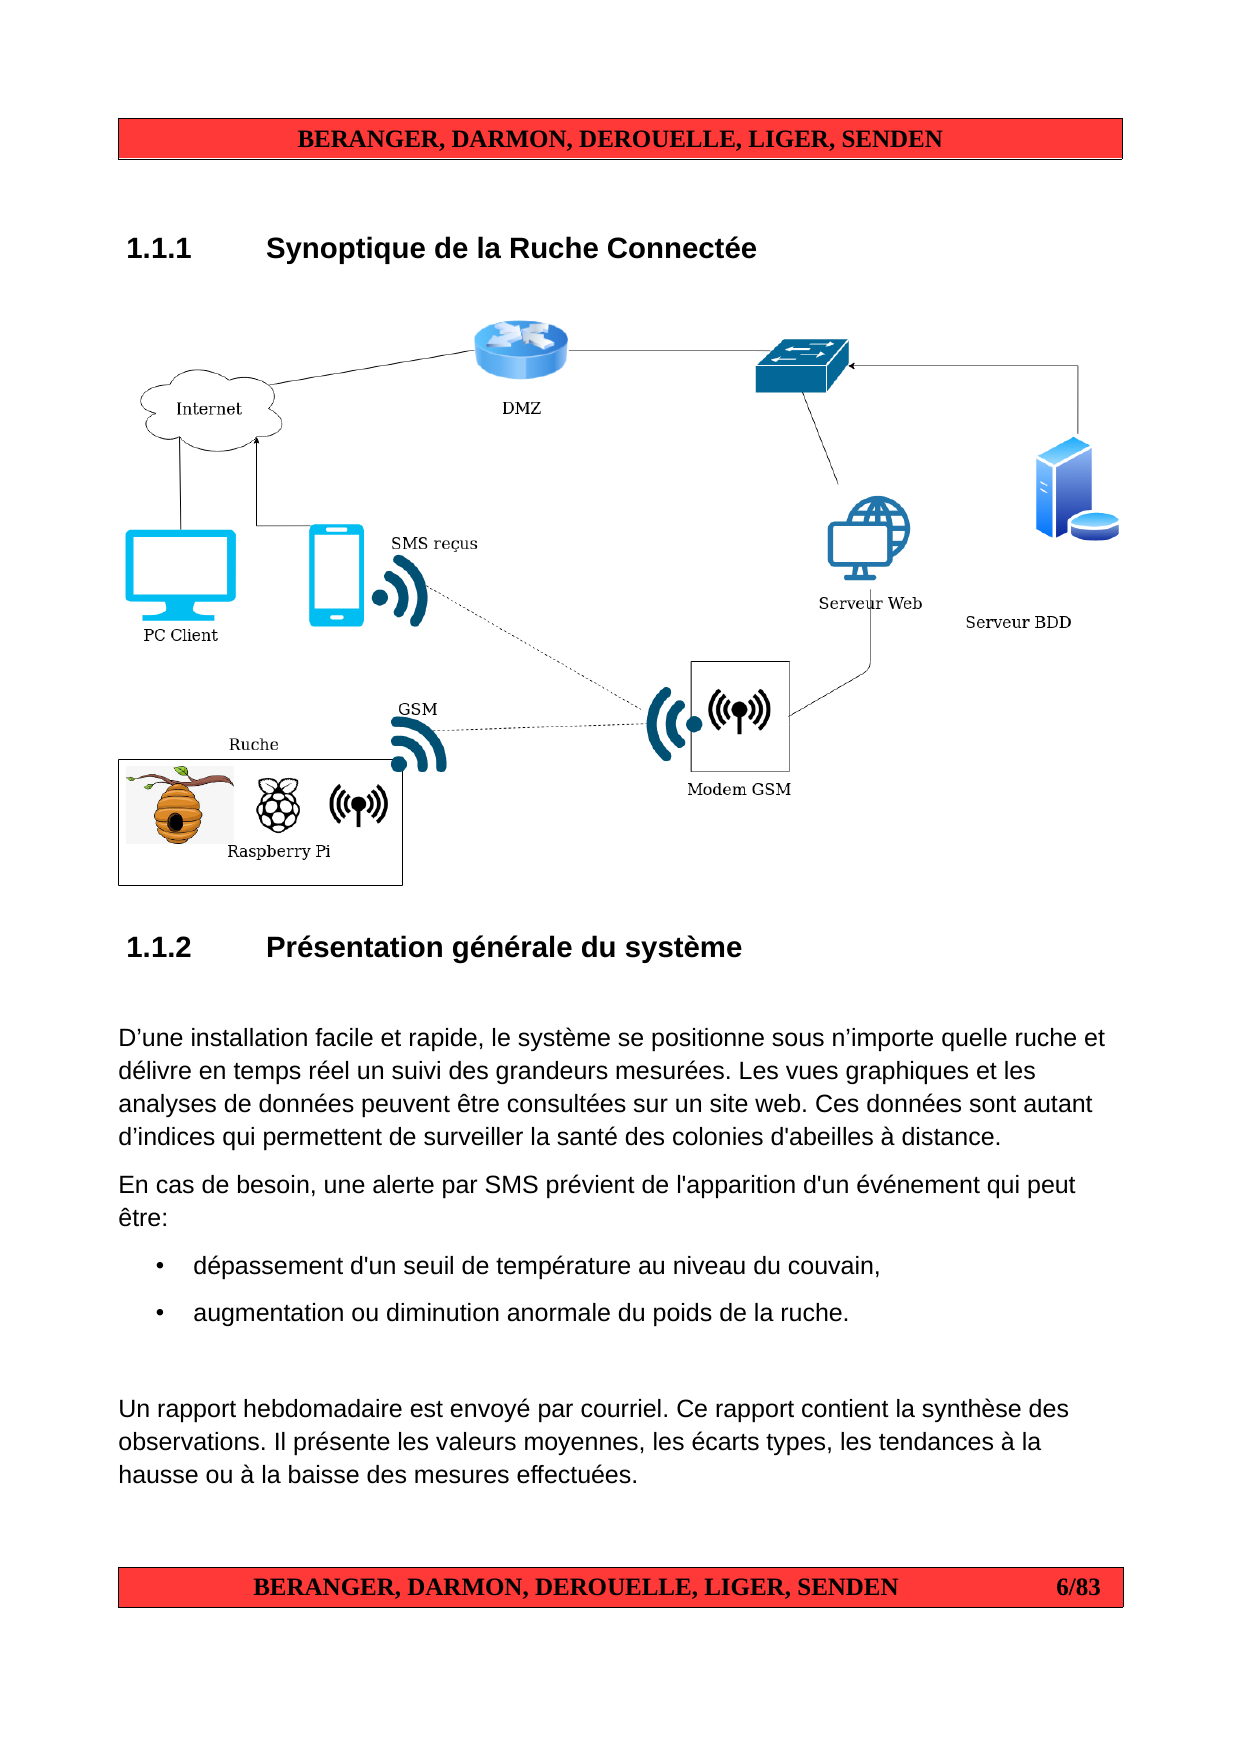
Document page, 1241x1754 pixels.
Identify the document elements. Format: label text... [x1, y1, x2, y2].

list dépassement d'un seuil de température au niveau du couvain, [156, 1251, 1122, 1279]
subtitle Présentation générale du système [118, 929, 1122, 963]
text Un rapport hebdomadaire est envoyé par courriel. Ce rapport contient la synthèse des observations. Il présente les valeurs moyennes, les écarts types, les tendances à la hausse ou à la baisse des mesures effectuées. [118, 1394, 1122, 1488]
subtitle Synoptique de la Ruche Connectée [118, 231, 1122, 265]
text D’une installation facile et rapide, le système se positionne sous n’importe quelle ruche et délivre en temps réel un suivi des grandeurs mesurées. Les vues graphiques et les analyses de données peuvent être consultées sur un site web. Ces données sont autant d’indices qui permettent de surveiller la santé des colonies d'abeilles à distance. [118, 1023, 1122, 1151]
list augmentation ou diminution anormale du poids de la ruche. [156, 1298, 1122, 1327]
text En cas de besoin, une alerte par SMS prévient de l'apparition d'un événement qui peut être: [118, 1170, 1122, 1232]
picture [118, 306, 1123, 887]
